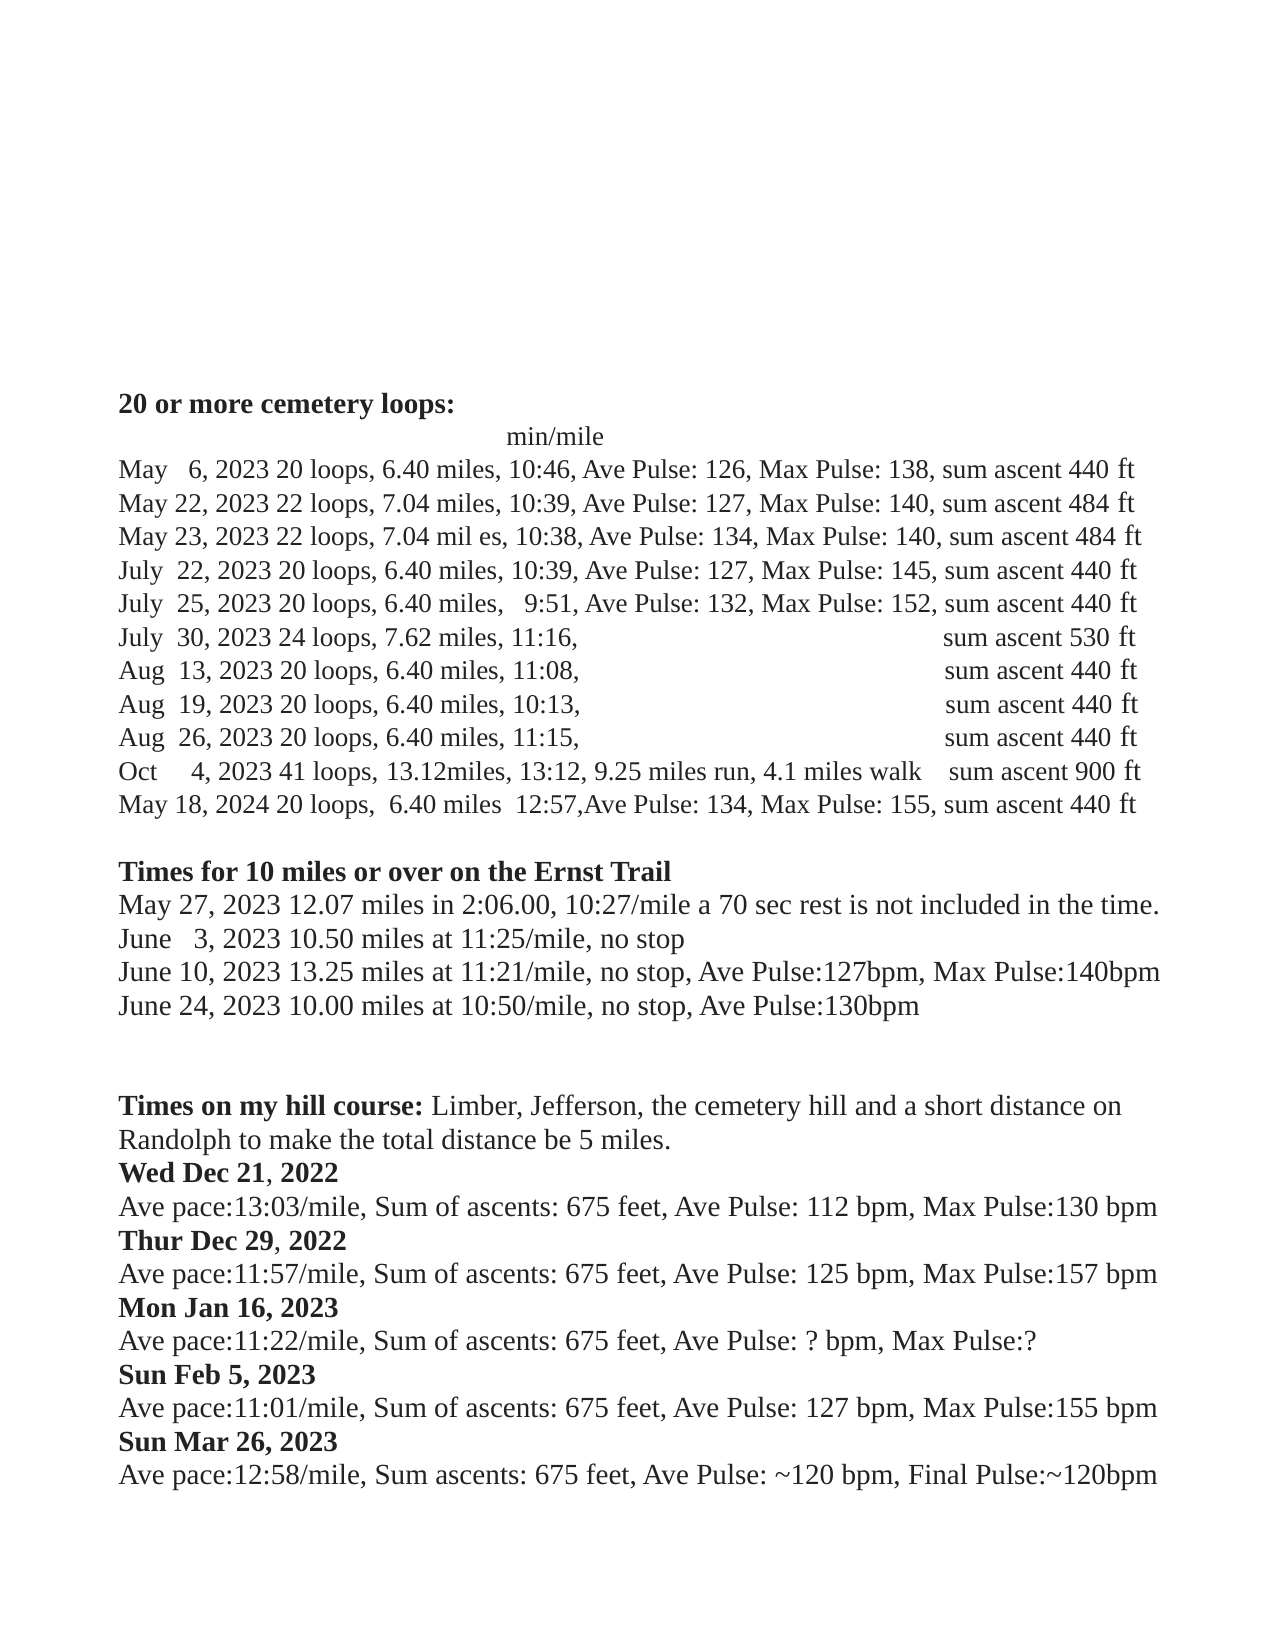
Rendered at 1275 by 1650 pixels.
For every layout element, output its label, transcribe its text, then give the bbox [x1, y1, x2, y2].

text July 22, 2023 20 loops, 6.40 miles, 10:39, Ave Pulse: 127, Max Pulse: 145, sum ascent 440 ft [118, 552, 1161, 585]
text May 22, 2023 22 loops, 7.04 miles, 10:39, Ave Pulse: 127, Max Pulse: 140, sum ascent 484 ft [118, 485, 1161, 518]
text Thur Dec 29, 2022 [118, 1223, 1161, 1256]
text May 27, 2023 12.07 miles in 2:06.00, 10:27/mile a 70 sec rest is not included in the time. [118, 887, 1161, 921]
text Ave pace:13:03/mile, Sum of ascents: 675 feet, Ave Pulse: 112 bpm, Max Pulse:130 bpm [118, 1189, 1161, 1223]
text 20 or more cemetery loops: [118, 386, 1161, 420]
text Oct 4, 2023 41 loops, 13.12miles, 13:12, 9.25 miles run, 4.1 miles walk sum ascent 900 ft [118, 753, 1161, 787]
text Ave pace:12:58/mile, Sum ascents: 675 feet, Ave Pulse: ~120 bpm, Final Pulse:~120bpm [118, 1457, 1161, 1491]
text May 6, 2023 20 loops, 6.40 miles, 10:46, Ave Pulse: 126, Max Pulse: 138, sum ascent 440 ft [118, 451, 1161, 485]
text Times for 10 miles or over on the Ernst Trail [118, 854, 1161, 887]
text Times on my hill course: Limber, Jefferson, the cemetery hill and a short distance on Randolph to make the total distance be 5 miles. [118, 1088, 1161, 1156]
text Ave pace:11:57/mile, Sum of ascents: 675 feet, Ave Pulse: 125 bpm, Max Pulse:157 bpm [118, 1256, 1161, 1290]
text min/mile [118, 420, 1161, 451]
text Aug 19, 2023 20 loops, 6.40 miles, 10:13, sum ascent 440 ft [118, 686, 1161, 719]
text June 10, 2023 13.25 miles at 11:21/mile, no stop, Ave Pulse:127bpm, Max Pulse:140bpm [118, 954, 1161, 988]
text Ave pace:11:22/mile, Sum of ascents: 675 feet, Ave Pulse: ? bpm, Max Pulse:? [118, 1323, 1161, 1357]
text May 18, 2024 20 loops, 6.40 miles 12:57,Ave Pulse: 134, Max Pulse: 155, sum ascent 440 ft [118, 787, 1161, 820]
text May 23, 2023 22 loops, 7.04 mil es, 10:38, Ave Pulse: 134, Max Pulse: 140, sum ascent 484 ft [118, 518, 1161, 552]
text July 30, 2023 24 loops, 7.62 miles, 11:16, sum ascent 530 ft [118, 619, 1161, 652]
text Ave pace:11:01/mile, Sum of ascents: 675 feet, Ave Pulse: 127 bpm, Max Pulse:155 bpm [118, 1390, 1161, 1424]
text Aug 26, 2023 20 loops, 6.40 miles, 11:15, sum ascent 440 ft [118, 719, 1161, 753]
text June 24, 2023 10.00 miles at 10:50/mile, no stop, Ave Pulse:130bpm [118, 988, 1161, 1021]
text Wed Dec 21, 2022 [118, 1156, 1161, 1189]
text Mon Jan 16, 2023 [118, 1290, 1161, 1323]
text Sun Feb 5, 2023 [118, 1357, 1161, 1390]
text July 25, 2023 20 loops, 6.40 miles, 9:51, Ave Pulse: 132, Max Pulse: 152, sum ascent 440 ft [118, 585, 1161, 619]
text June 3, 2023 10.50 miles at 11:25/mile, no stop [118, 921, 1161, 954]
text Sun Mar 26, 2023 [118, 1424, 1161, 1457]
text Aug 13, 2023 20 loops, 6.40 miles, 11:08, sum ascent 440 ft [118, 652, 1161, 686]
